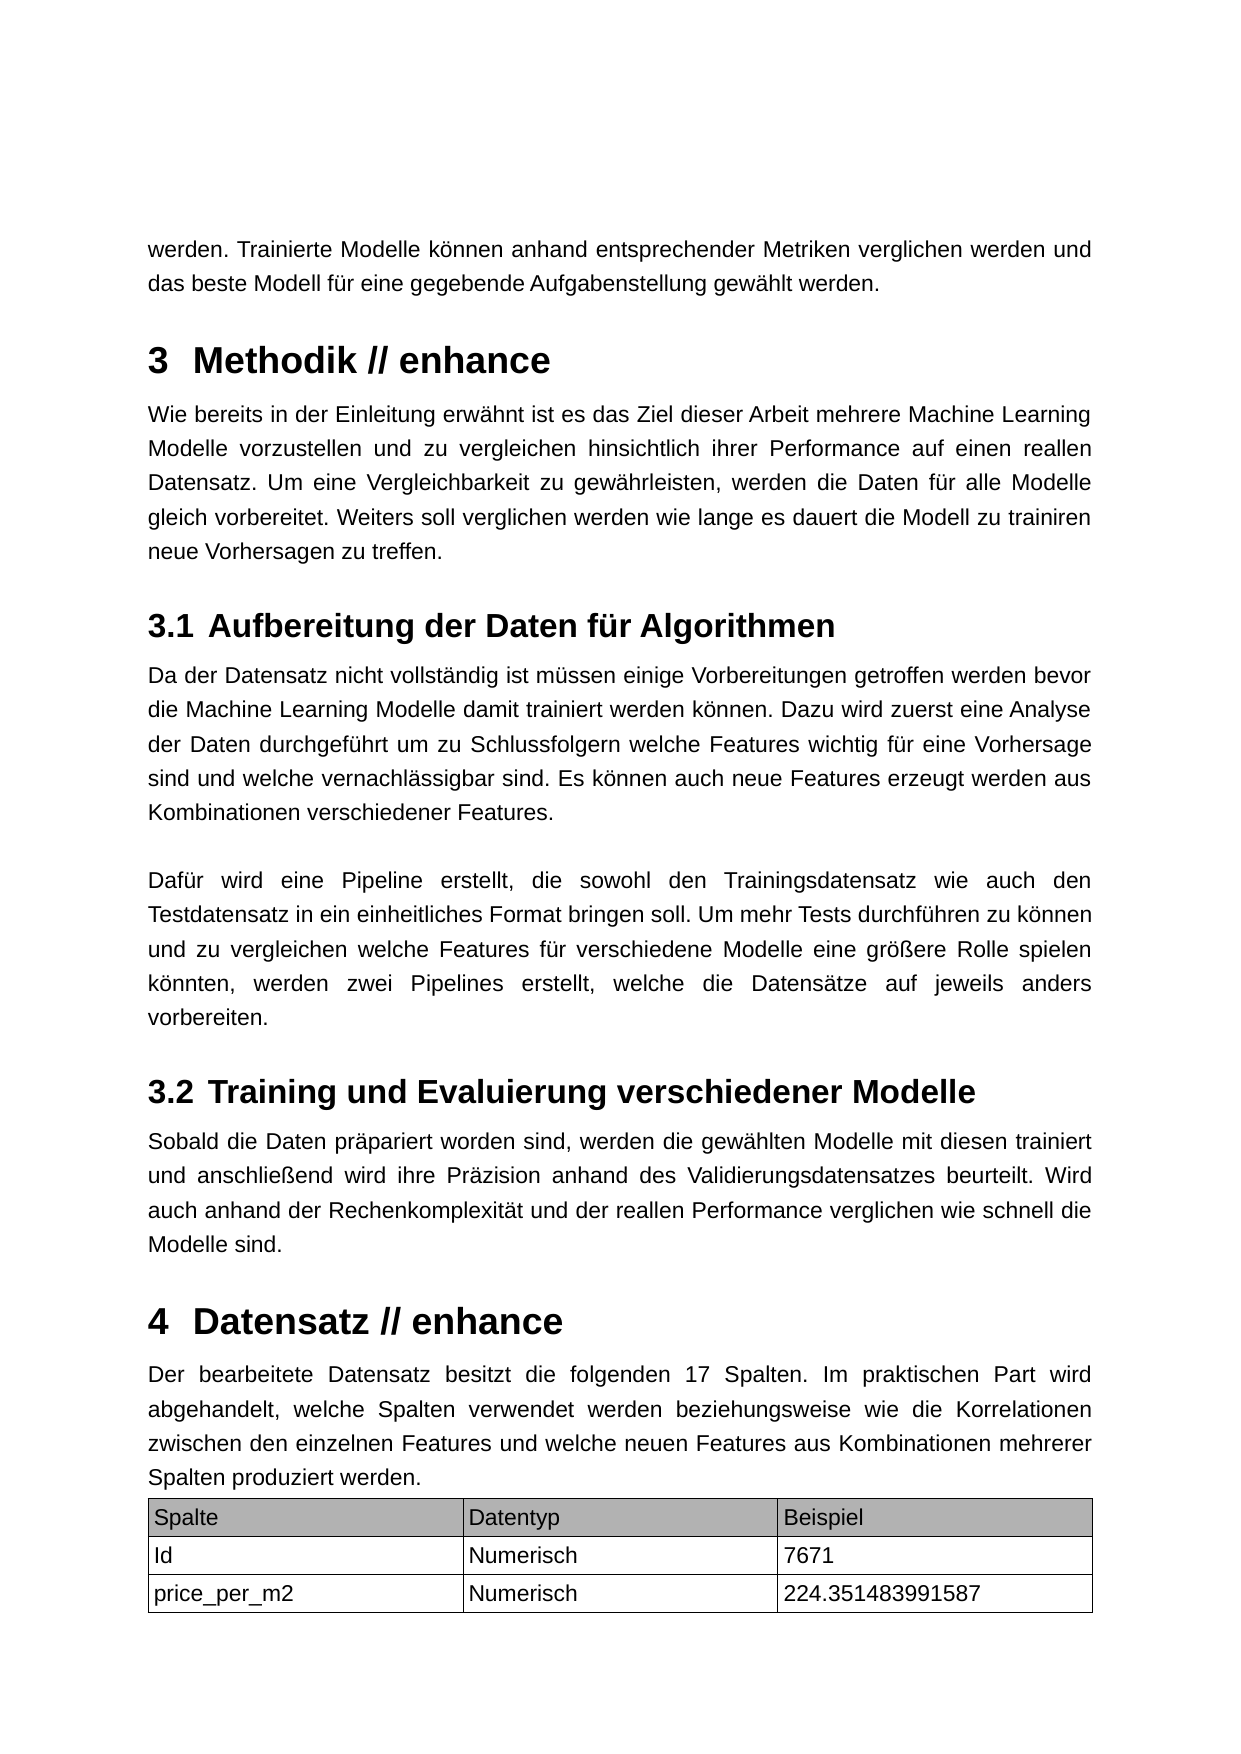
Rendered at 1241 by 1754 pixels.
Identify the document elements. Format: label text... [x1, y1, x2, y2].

table_header Beispiel [778, 1499, 1092, 1536]
text werden. Trainierte Modelle können anhand entsprechender Metriken verglichen werden und das beste Modell für eine gegebende Aufgabenstellung gewählt werden. [148, 236, 1092, 297]
subtitle Aufbereitung der Daten für Algorithmen [148, 606, 1092, 644]
table_cell 7671 [778, 1537, 1092, 1574]
text Der bearbeitete Datensatz besitzt die folgenden 17 Spalten. Im praktischen Part wird abgehandelt, welche Spalten verwendet werden beziehungsweise wie die Korrelationen zwischen den einzelnen Features und welche neuen Features aus Kombinationen mehrerer Spalten produziert werden. [148, 1361, 1092, 1490]
table_header Spalte [149, 1499, 463, 1536]
text Wie bereits in der Einleitung erwähnt ist es das Ziel dieser Arbeit mehrere Machine Learning Modelle vorzustellen und zu vergleichen hinsichtlich ihrer Performance auf einen reallen Datensatz. Um eine Vergleichbarkeit zu gewährleisten, werden die Daten für alle Modelle gleich vorbereitet. Weiters soll verglichen werden wie lange es dauert die Modell zu trainiren neue Vorhersagen zu treffen. [148, 401, 1092, 564]
text Sobald die Daten präpariert worden sind, werden die gewählten Modelle mit diesen trainiert und anschließend wird ihre Präzision anhand des Validierungsdatensatzes beurteilt. Wird auch anhand der Rechenkomplexität und der reallen Performance verglichen wie schnell die Modelle sind. [148, 1128, 1092, 1257]
table_cell Numerisch [464, 1537, 777, 1574]
table_cell 224.351483991587 [778, 1575, 1092, 1612]
subtitle Training und Evaluierung verschiedener Modelle [148, 1072, 1092, 1111]
text Da der Datensatz nicht vollständig ist müssen einige Vorbereitungen getroffen werden bevor die Machine Learning Modelle damit trainiert werden können. Dazu wird zuerst eine Analyse der Daten durchgeführt um zu Schlussfolgern welche Features wichtig für eine Vorhersage sind und welche vernachlässigbar sind. Es können auch neue Features erzeugt werden aus Kombinationen verschiedener Features. [148, 662, 1092, 825]
table_cell Numerisch [464, 1575, 777, 1612]
subtitle Datensatz // enhance [148, 1299, 1092, 1342]
subtitle Methodik // enhance [148, 339, 1092, 382]
text Dafür wird eine Pipeline erstellt, die sowohl den Trainingsdatensatz wie auch den Testdatensatz in ein einheitliches Format bringen soll. Um mehr Tests durchführen zu können und zu vergleichen welche Features für verschiedene Modelle eine größere Rolle spielen könnten, werden zwei Pipelines erstellt, welche die Datensätze auf jeweils anders vorbereiten. [148, 867, 1092, 1030]
table_header Datentyp [464, 1499, 777, 1536]
table_cell price_per_m2 [149, 1575, 463, 1612]
table_cell Id [149, 1537, 463, 1574]
